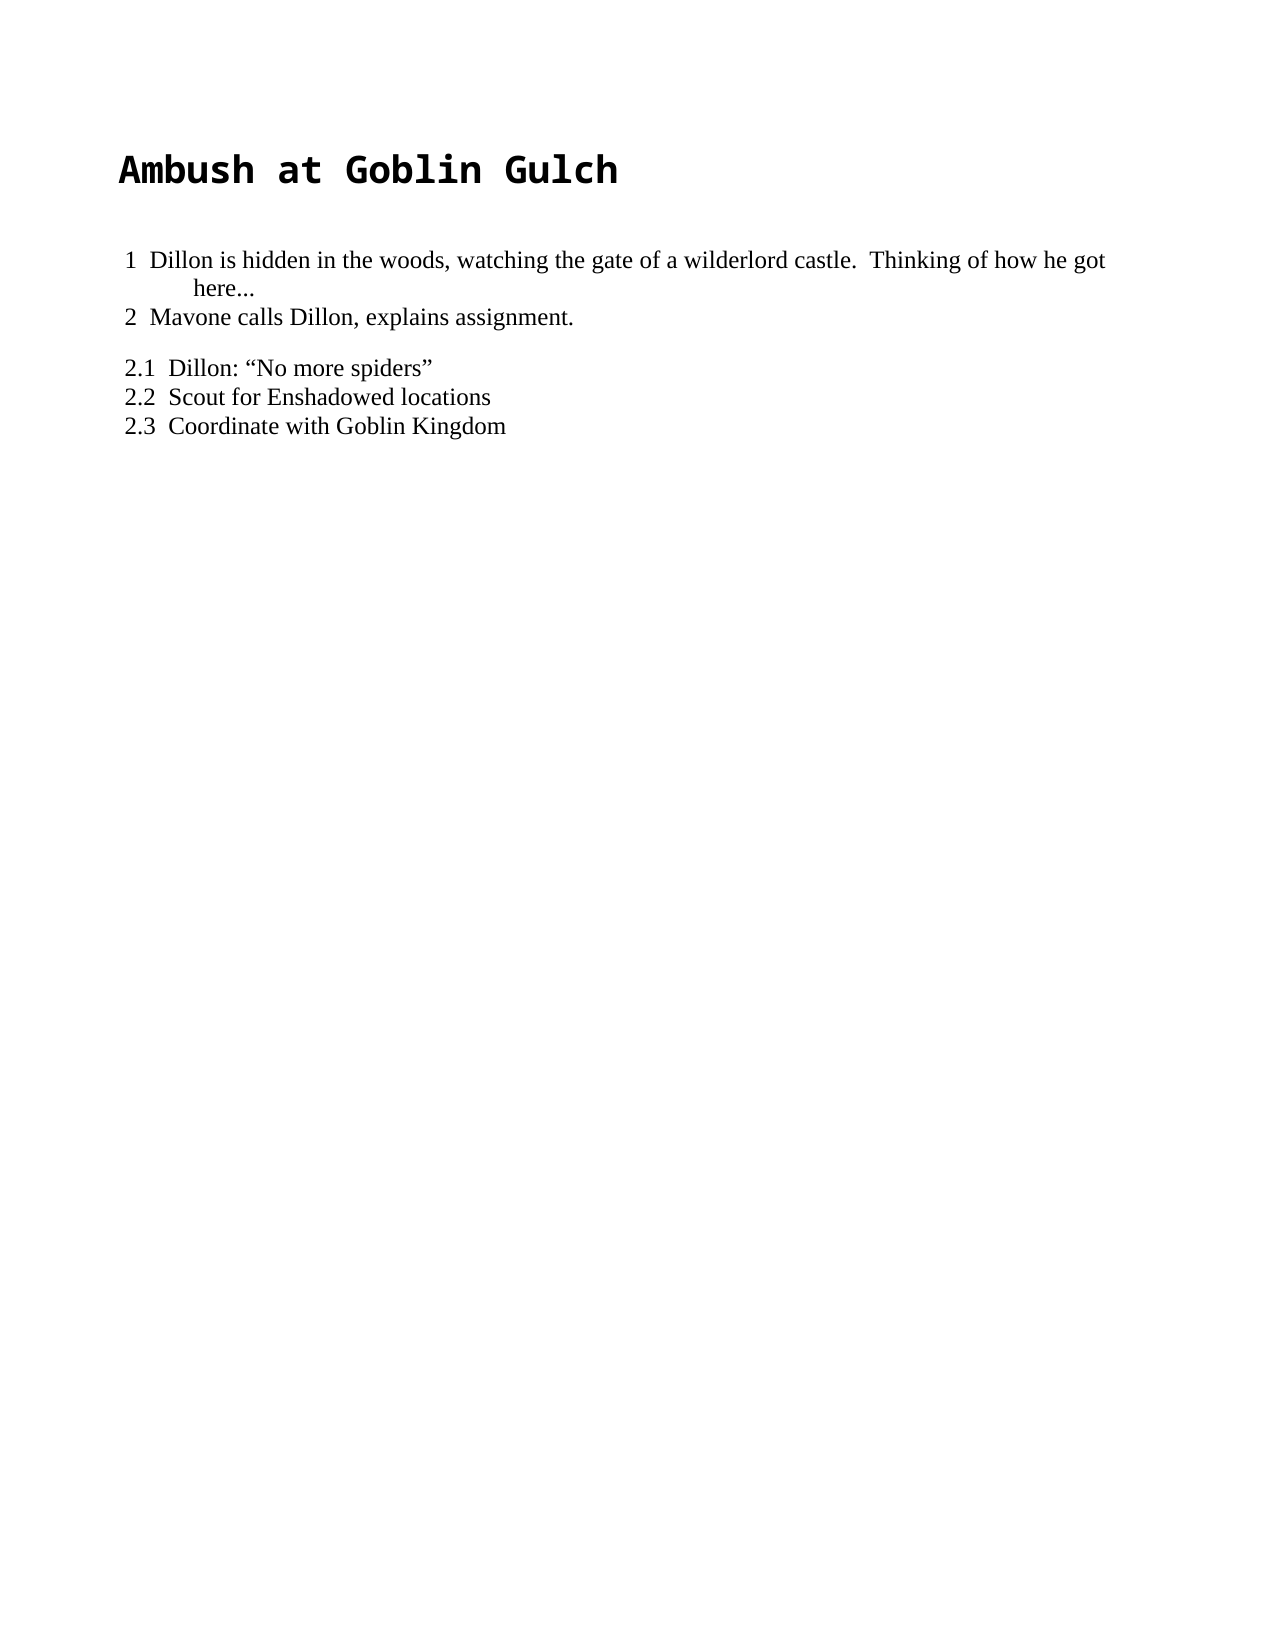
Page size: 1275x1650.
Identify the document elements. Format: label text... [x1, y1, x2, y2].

subtitle Ambush at Goblin Gulch [118, 143, 1157, 195]
subtitle Dillon is hidden in the woods, watching the gate of a wilderlord castle. Thinking of how he got here... [118, 245, 1157, 302]
subtitle Dillon: “No more spiders” [118, 353, 1157, 382]
subtitle Scout for Enshadowed locations [118, 382, 1157, 411]
subtitle Mavone calls Dillon, explains assignment. [118, 302, 1157, 331]
subtitle Coordinate with Goblin Kingdom [118, 411, 1157, 440]
